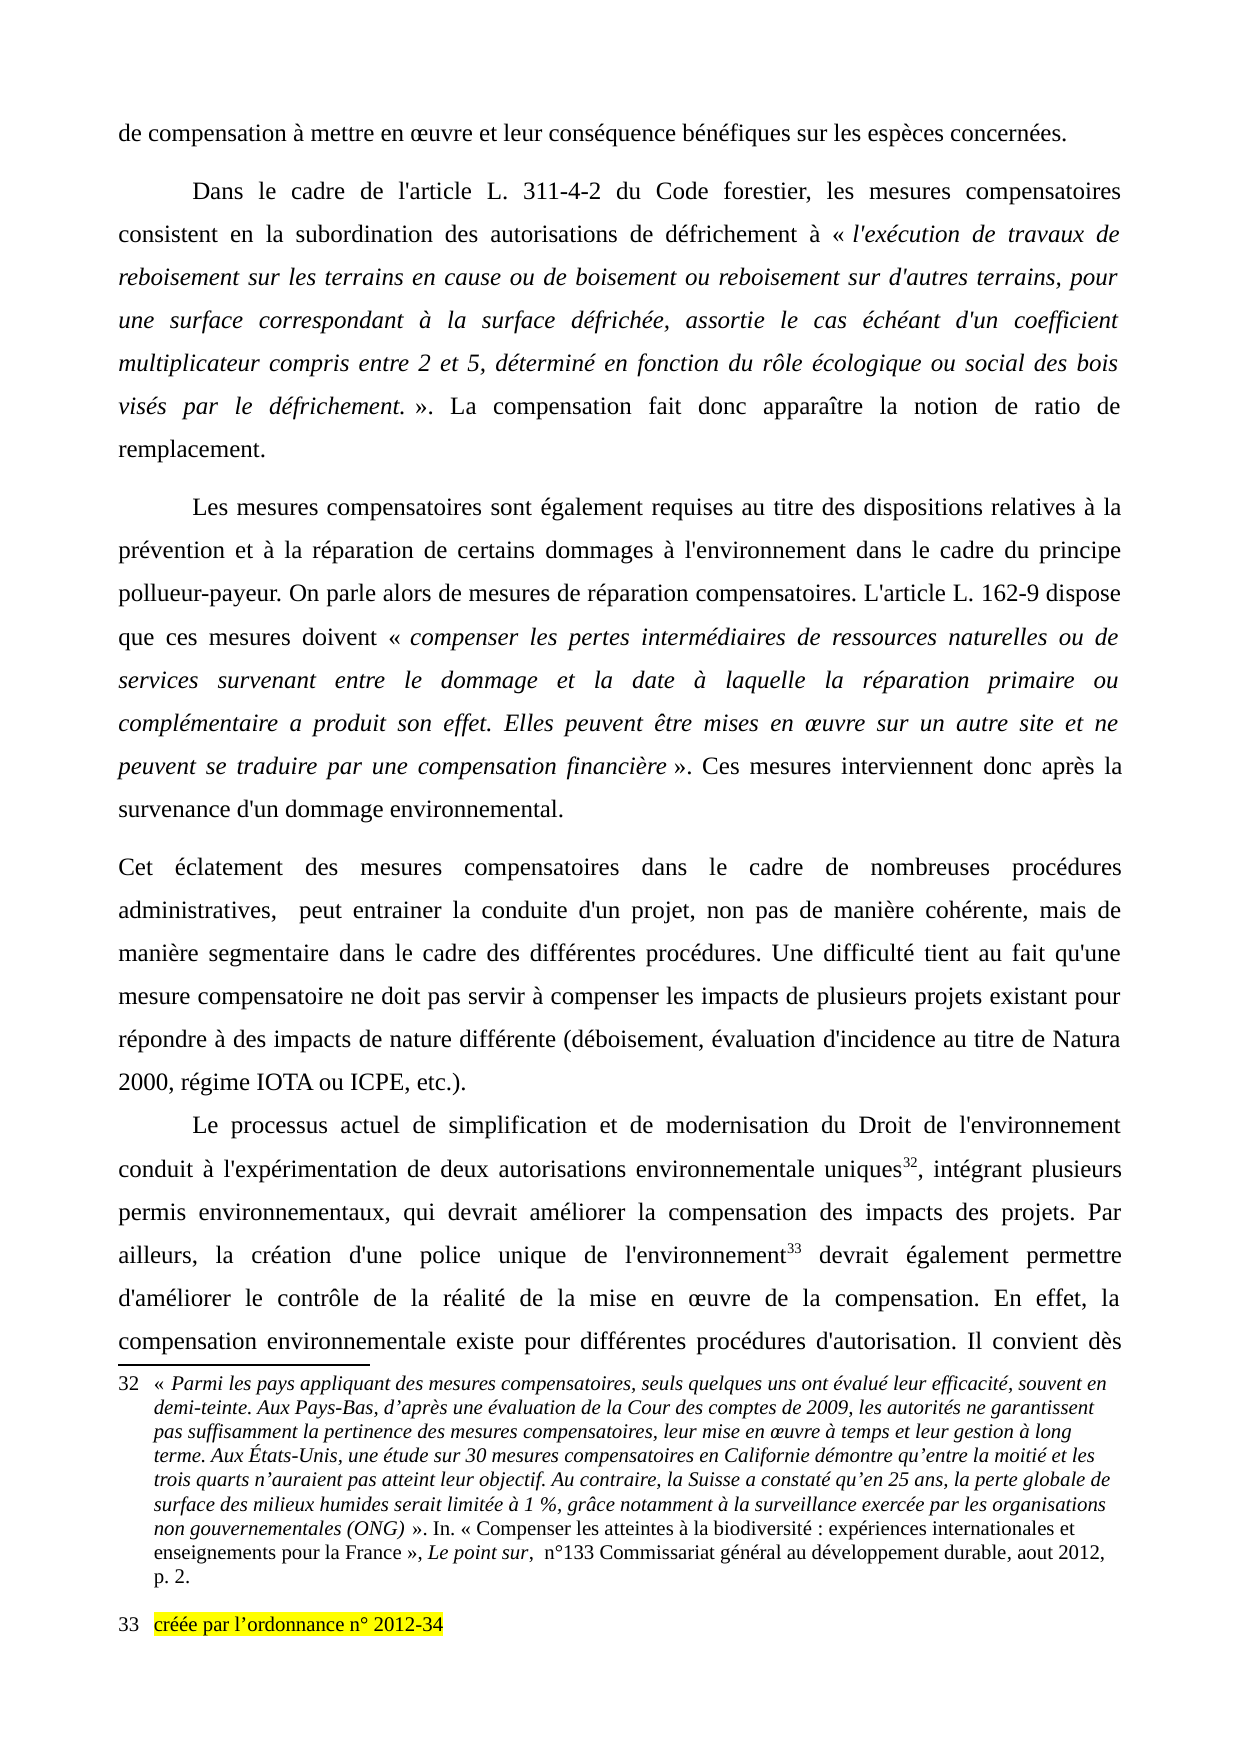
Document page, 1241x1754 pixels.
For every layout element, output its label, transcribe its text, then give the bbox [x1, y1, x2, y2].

text de compensation à mettre en œuvre et leur conséquence bénéfiques sur les espèces concernées. [118, 118, 1122, 147]
text Dans le cadre de l'article L. 311-4-2 du Code forestier, les mesures compensatoires consistent en la subordination des autorisations de défrichement à « l'exécution de travaux de reboisement sur les terrains en cause ou de boisement ou reboisement sur d'autres terrains, pour une surface correspondant à la surface défrichée, assortie le cas échéant d'un coefficient multiplicateur compris entre 2 et 5, déterminé en fonction du rôle écologique ou social des bois visés par le défrichement. ». La compensation fait donc apparaître la notion de ratio de remplacement. [118, 176, 1122, 463]
text Cet éclatement des mesures compensatoires dans le cadre de nombreuses procédures administratives, peut entrainer la conduite d'un projet, non pas de manière cohérente, mais de manière segmentaire dans le cadre des différentes procédures. Une difficulté tient au fait qu'une mesure compensatoire ne doit pas servir à compenser les impacts de plusieurs projets existant pour répondre à des impacts de nature différente (déboisement, évaluation d'incidence au titre de Natura 2000, régime IOTA ou ICPE, etc.). [118, 852, 1122, 1096]
text « Parmi les pays appliquant des mesures compensatoires, seuls quelques uns ont évalué leur efficacité, souvent en demi-teinte. Aux Pays-Bas, d’après une évaluation de la Cour des comptes de 2009, les autorités ne garantissent pas suffisamment la pertinence des mesures compensatoires, leur mise en œuvre à temps et leur gestion à long terme. Aux États-Unis, une étude sur 30 mesures compensatoires en Californie démontre qu’entre la moitié et les trois quarts n’auraient pas atteint leur objectif. Au contraire, la Suisse a constaté qu’en 25 ans, la perte globale de surface des milieux humides serait limitée à 1 %, grâce notamment à la surveillance exercée par les organisations non gouvernementales (ONG) ». In. « Compenser les atteintes à la biodiversité : expériences internationales et enseignements pour la France », Le point sur, n°133 Commissariat général au développement durable, aout 2012, p. 2. [118, 1371, 1122, 1588]
text créée par l’ordonnance n° 2012-34 [118, 1612, 1122, 1636]
text Le processus actuel de simplification et de modernisation du Droit de l'environnement conduit à l'expérimentation de deux autorisations environnementale uniques, intégrant plusieurs permis environnementaux, qui devrait améliorer la compensation des impacts des projets. Par ailleurs, la création d'une police unique de l'environnement devrait également permettre d'améliorer le contrôle de la réalité de la mise en œuvre de la compensation. En effet, la compensation environnementale existe pour différentes procédures d'autorisation. Il convient dès [118, 1111, 1122, 1355]
text Les mesures compensatoires sont également requises au titre des dispositions relatives à la prévention et à la réparation de certains dommages à l'environnement dans le cadre du principe pollueur-payeur. On parle alors de mesures de réparation compensatoires. L'article L. 162-9 dispose que ces mesures doivent « compenser les pertes intermédiaires de ressources naturelles ou de services survenant entre le dommage et la date à laquelle la réparation primaire ou complémentaire a produit son effet. Elles peuvent être mises en œuvre sur un autre site et ne peuvent se traduire par une compensation financière ». Ces mesures interviennent donc après la survenance d'un dommage environnemental. [118, 492, 1122, 823]
